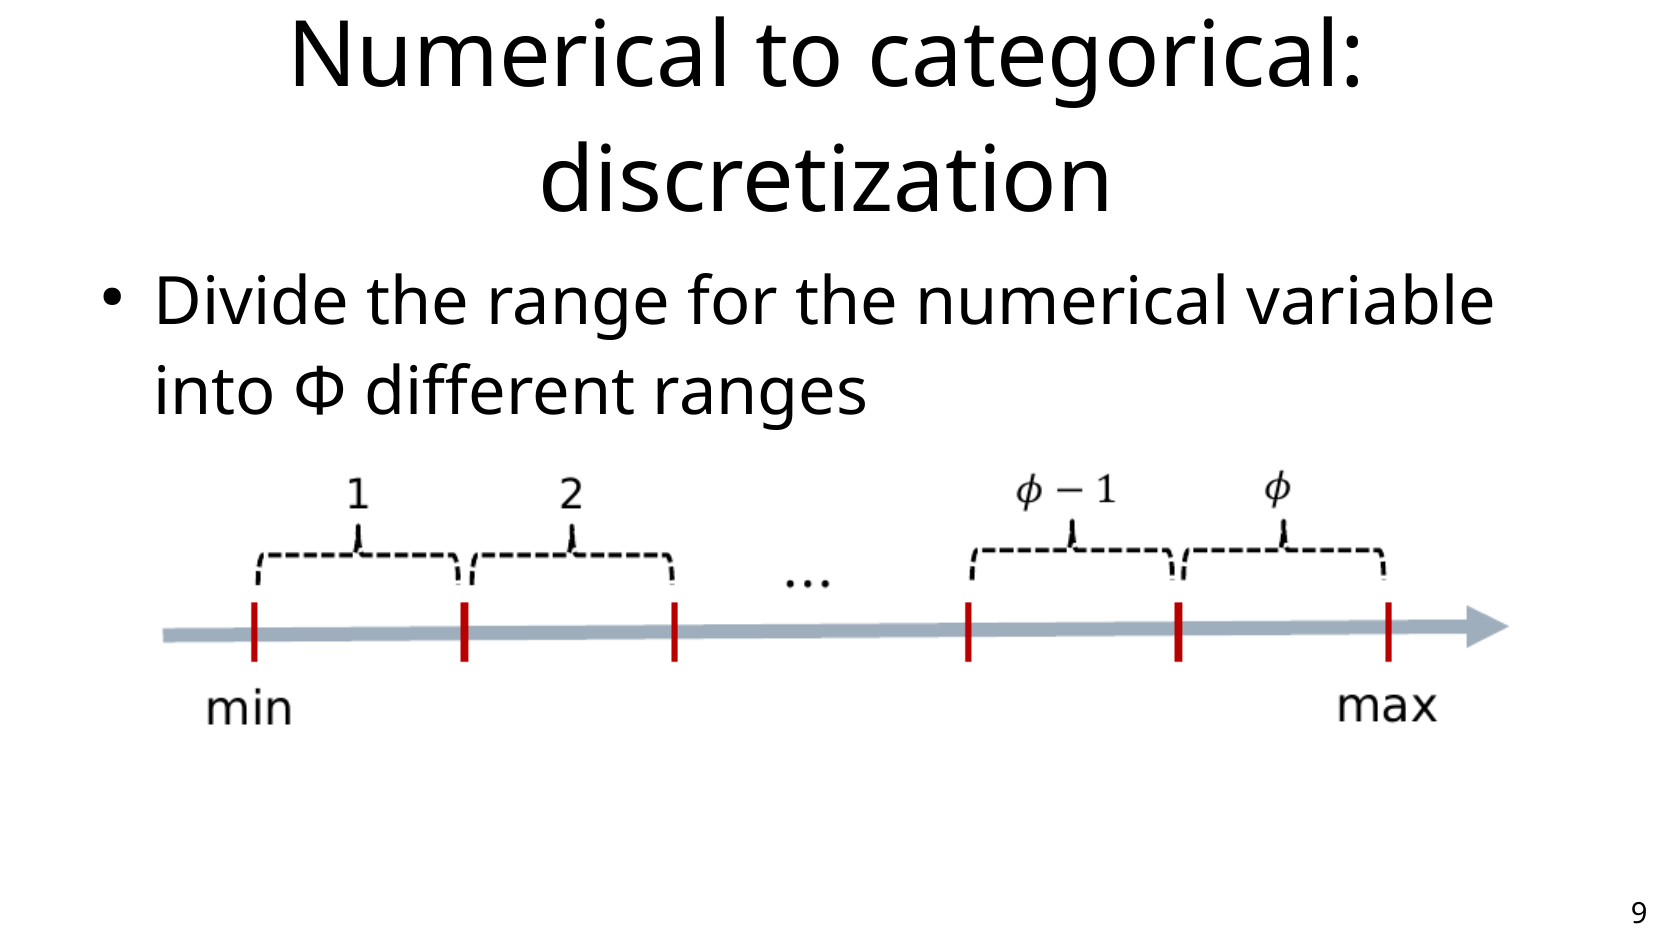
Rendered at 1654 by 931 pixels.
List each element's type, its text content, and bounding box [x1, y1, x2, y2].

title Numerical to categorical: discretization [82, 1, 1571, 226]
list Divide the range for the numerical variable into Φ different ranges [82, 253, 1571, 793]
picture [114, 446, 1556, 742]
